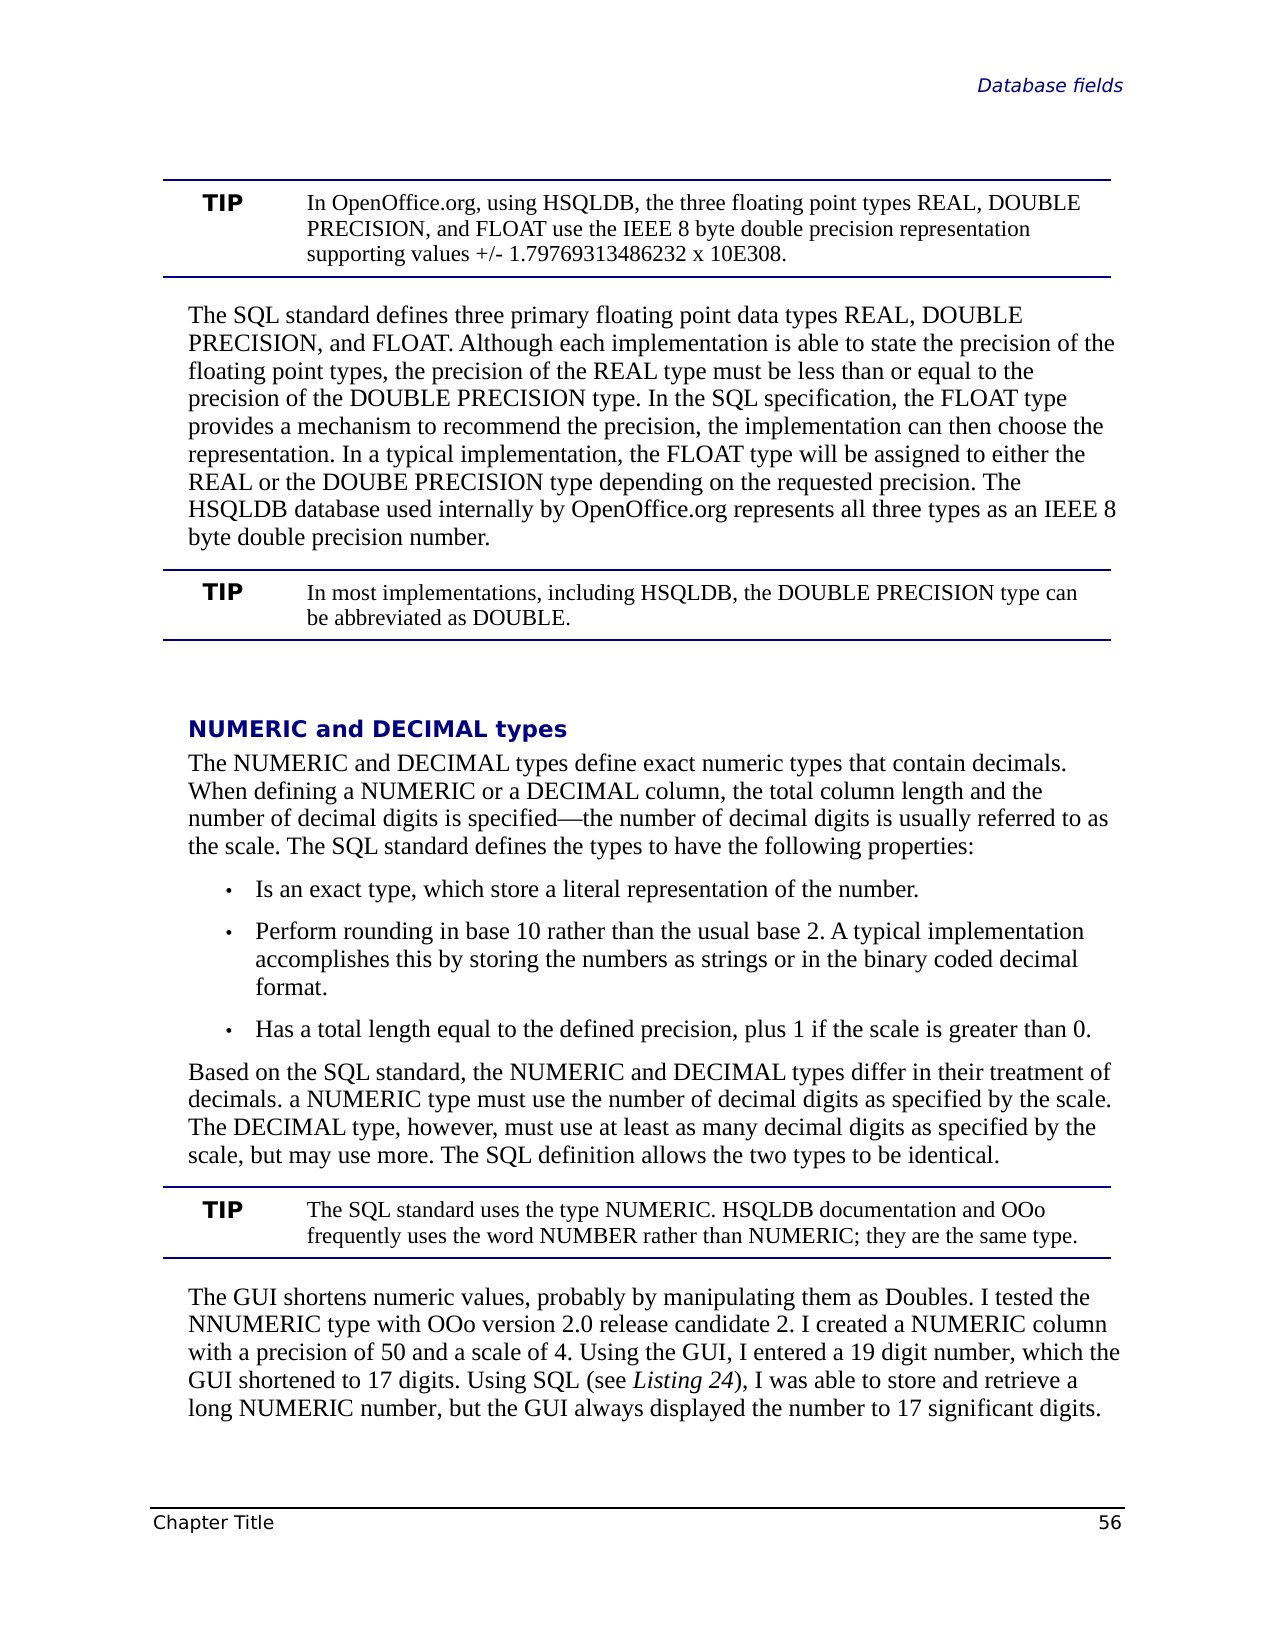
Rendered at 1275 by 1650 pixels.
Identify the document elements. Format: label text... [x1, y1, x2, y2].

list Is an exact type, which store a literal representation of the number. [226, 875, 1125, 902]
table_header The SQL standard uses the type NUMERIC. HSQLDB documentation and OOo frequently uses the word NUMBER rather than NUMERIC; they are the same type. [283, 1188, 1111, 1257]
text Based on the SQL standard, the NUMERIC and DECIMAL types differ in their treatment of decimals. a NUMERIC type must use the number of decimal digits as specified by the scale. The DECIMAL type, however, must use at least as many decimal digits as specified by the scale, but may use more. The SQL definition allows the two types to be identical. [188, 1058, 1125, 1168]
table_header TIP [163, 571, 283, 639]
subtitle NUMERIC and DECIMAL types [188, 716, 1125, 743]
text The NUMERIC and DECIMAL types define exact numeric types that contain decimals. When defining a NUMERIC or a DECIMAL column, the total column length and the number of decimal digits is specified—the number of decimal digits is usually referred to as the scale. The SQL standard defines the types to have the following properties: [188, 749, 1125, 860]
table_header TIP [163, 181, 283, 276]
table_header In most implementations, including HSQLDB, the DOUBLE PRECISION type can be abbreviated as DOUBLE. [283, 571, 1111, 639]
text The SQL standard defines three primary floating point data types REAL, DOUBLE PRECISION, and FLOAT. Although each implementation is able to state the precision of the floating point types, the precision of the REAL type must be less than or equal to the precision of the DOUBLE PRECISION type. In the SQL specification, the FLOAT type provides a mechanism to recommend the precision, the implementation can then choose the representation. In a typical implementation, the FLOAT type will be assigned to either the REAL or the DOUBE PRECISION type depending on the requested precision. The HSQLDB database used internally by OpenOffice.org represents all three types as an IEEE 8 byte double precision number. [188, 301, 1125, 551]
text The GUI shortens numeric values, probably by manipulating them as Doubles. I tested the NNUMERIC type with OOo version 2.0 release candidate 2. I created a NUMERIC column with a precision of 50 and a scale of 4. Using the GUI, I entered a 19 digit number, which the GUI shortened to 17 digits. Using SQL (see Listing 24), I was able to store and retrieve a long NUMERIC number, but the GUI always displayed the number to 17 significant digits. [188, 1283, 1125, 1421]
table_header TIP [163, 1188, 283, 1257]
list Has a total length equal to the defined precision, plus 1 if the scale is greater than 0. [226, 1015, 1125, 1043]
list Perform rounding in base 10 rather than the usual base 2. A typical implementation accomplishes this by storing the numbers as strings or in the binary coded decimal format. [226, 917, 1125, 1000]
table_header In OpenOffice.org, using HSQLDB, the three floating point types REAL, DOUBLE PRECISION, and FLOAT use the IEEE 8 byte double precision representation supporting values +/- 1.79769313486232 x 10E308. [283, 181, 1111, 276]
